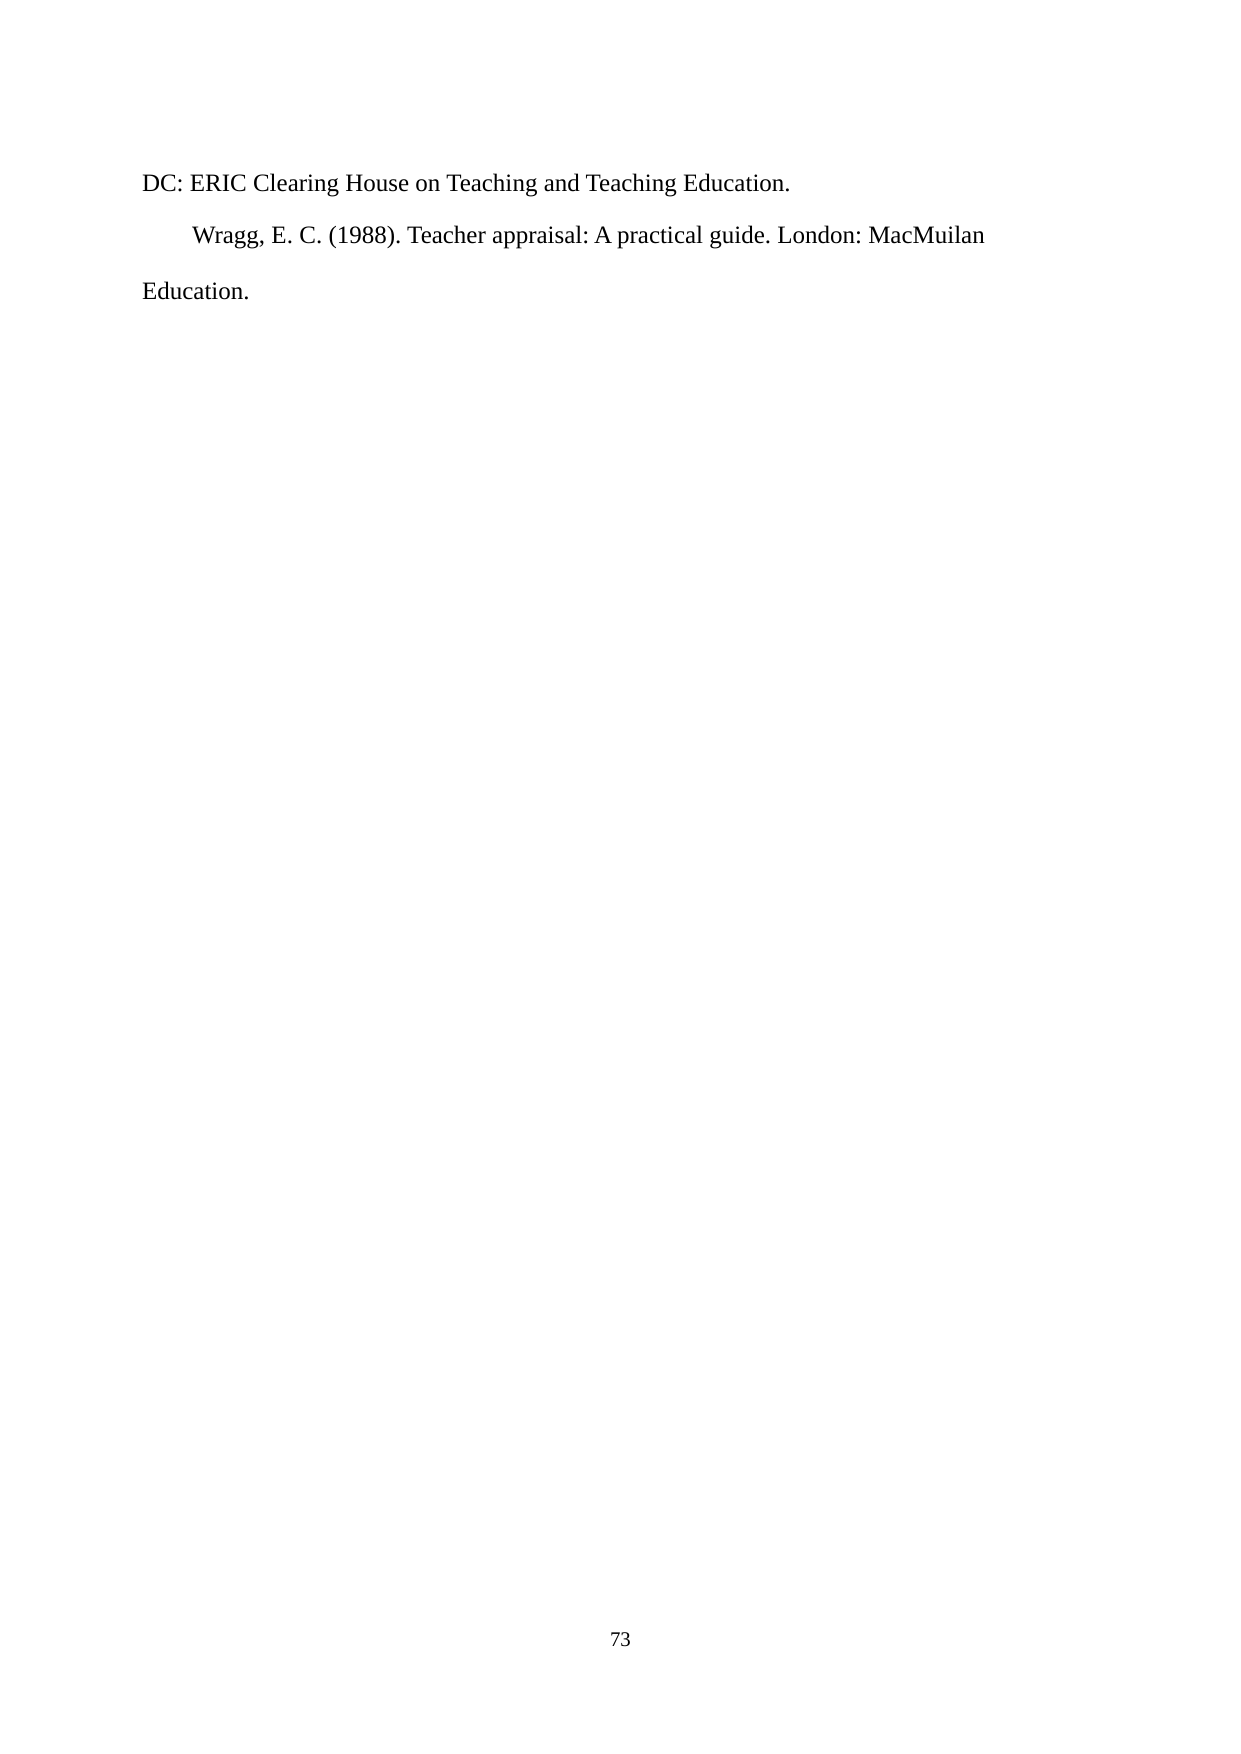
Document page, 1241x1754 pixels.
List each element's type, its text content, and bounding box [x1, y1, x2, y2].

text Wragg, E. C. (1988). Teacher appraisal: A practical guide. London: MacMuilan Education. [142, 216, 1098, 309]
text DC: ERIC Clearing House on Teaching and Teaching Education. [142, 164, 1098, 202]
